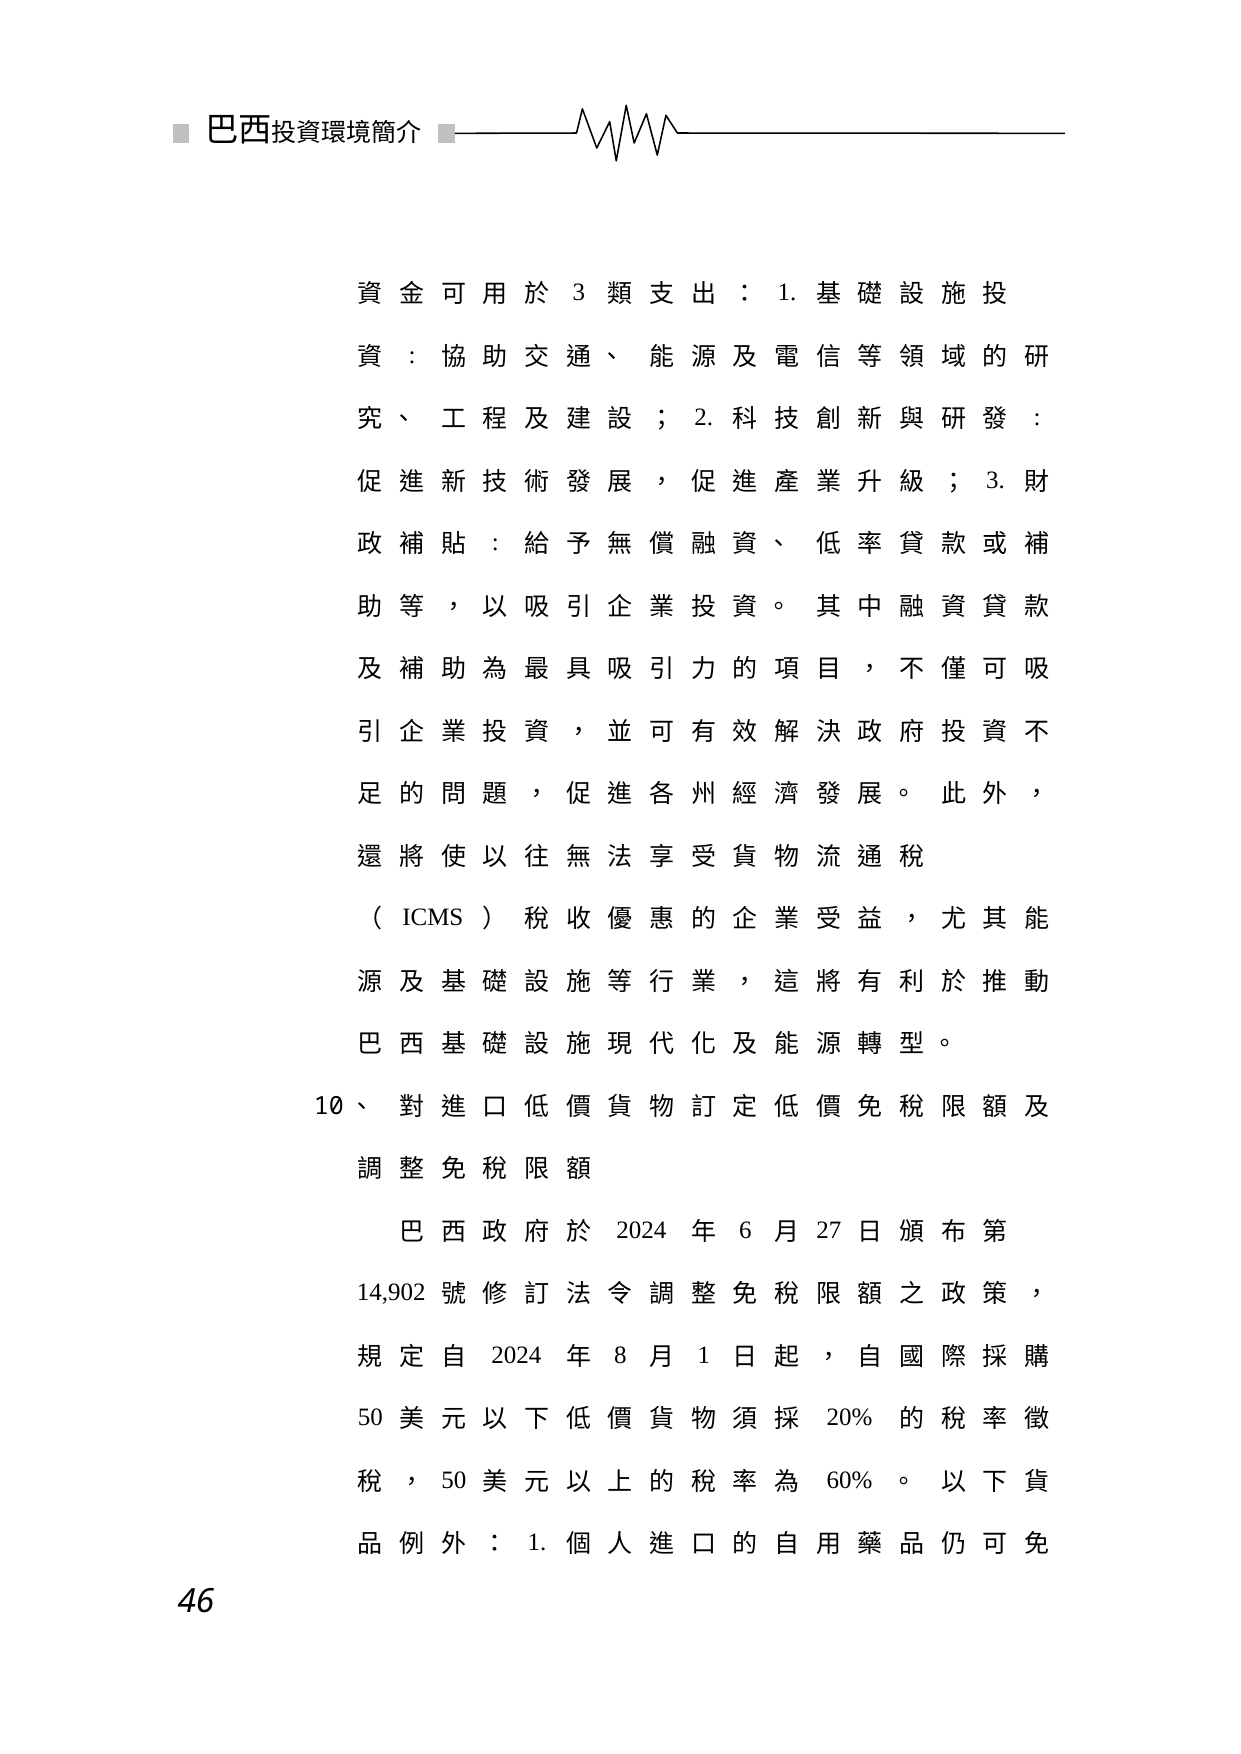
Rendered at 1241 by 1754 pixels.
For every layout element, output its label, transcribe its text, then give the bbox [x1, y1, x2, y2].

text 資金可用於3類支出：1.基礎設施投資:協助交通、能源及電信等領域的研究、工程及建設；2.科技創新與研發:促進新技術發展，促進產業升級；3.財政補貼:給予無償融資、低率貸款或補助等，以吸引企業投資。其中融資貸款及補助為最具吸引力的項目，不僅可吸引企業投資，並可有效解決政府投資不足的問題，促進各州經濟發展。此外，還將使以往無法享受貨物流通稅（ICMS）稅收優惠的企業受益，尤其能源及基礎設施等行業，這將有利於推動巴西基礎設施現代化及能源轉型。 [330, 250, 1058, 1063]
text 巴西政府於2024年6月27日頒布第14,902號修訂法令調整免稅限額之政策，規定自2024年8月1日起，自國際採購50美元以下低價貨物須採20%的稅率徵稅，50美元以上的稅率為60%。以下貨品例外：1.個人進口的自用藥品仍可免 [330, 1188, 1058, 1563]
text 10、對進口低價貨物訂定低價免稅限額及調整免稅限額 [281, 1063, 1058, 1188]
